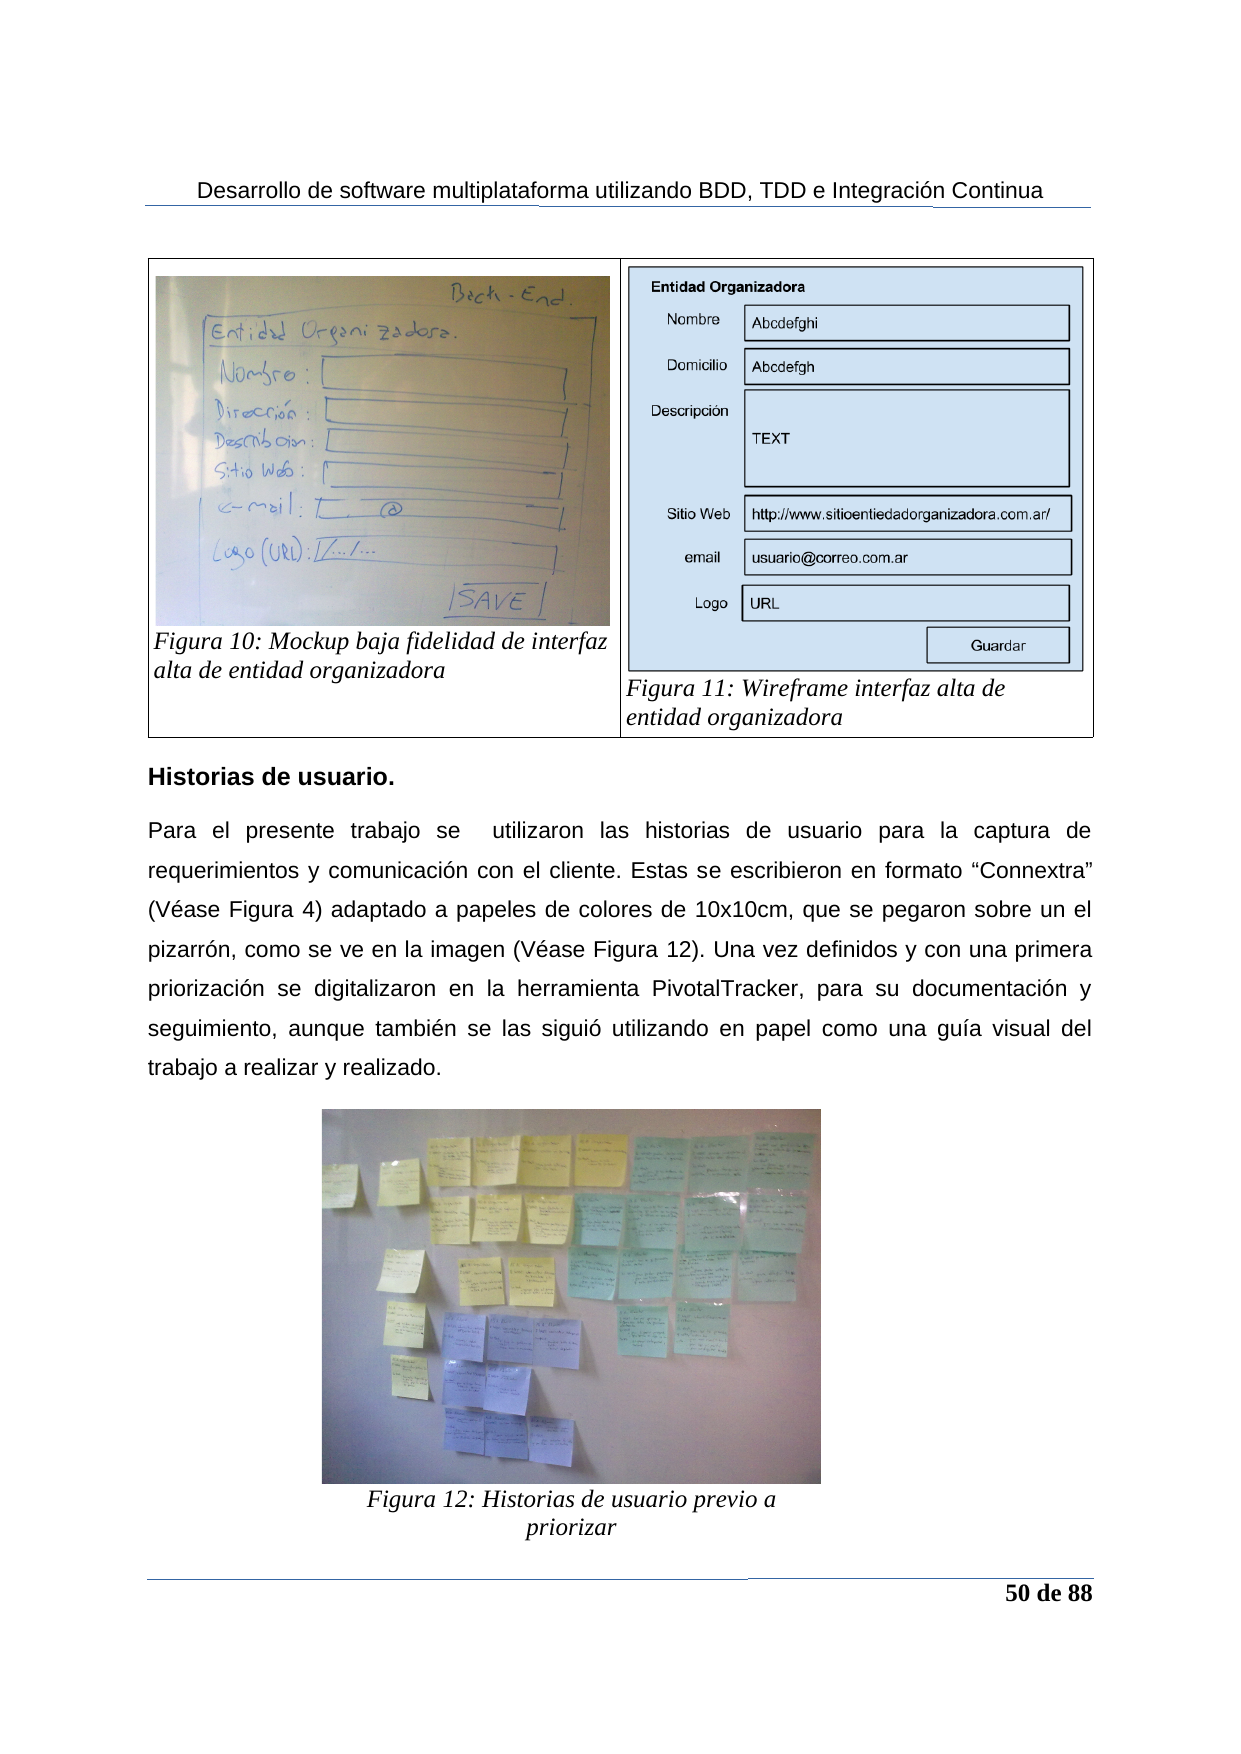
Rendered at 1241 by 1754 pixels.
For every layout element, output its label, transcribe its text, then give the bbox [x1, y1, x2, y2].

picture [625, 263, 1086, 674]
table_header [621, 259, 1093, 737]
text [322, 1541, 821, 1566]
table_header [149, 259, 620, 737]
picture [321, 1109, 821, 1484]
text Figura 12: Historias de usuario previo a priorizar [322, 1484, 821, 1541]
subtitle Historias de usuario. [148, 762, 1093, 790]
picture [155, 276, 610, 626]
text Para el presente trabajo se utilizaron las historias de usuario para la captura de requerimientos y comunicación con el cliente. Estas se escribieron en formato “Connextra” (Véase Figura 4) adaptado a papeles de colores de 10x10cm, que se pegaron sobre un el pizarrón, como se ve en la imagen (Véase Figura 12). Una vez definidos y con una primera priorización se digitalizaron en la herramienta PivotalTracker, para su documentación y seguimiento, aunque también se las siguió utilizando en papel como una guía visual del trabajo a realizar y realizado. [148, 817, 1093, 1081]
